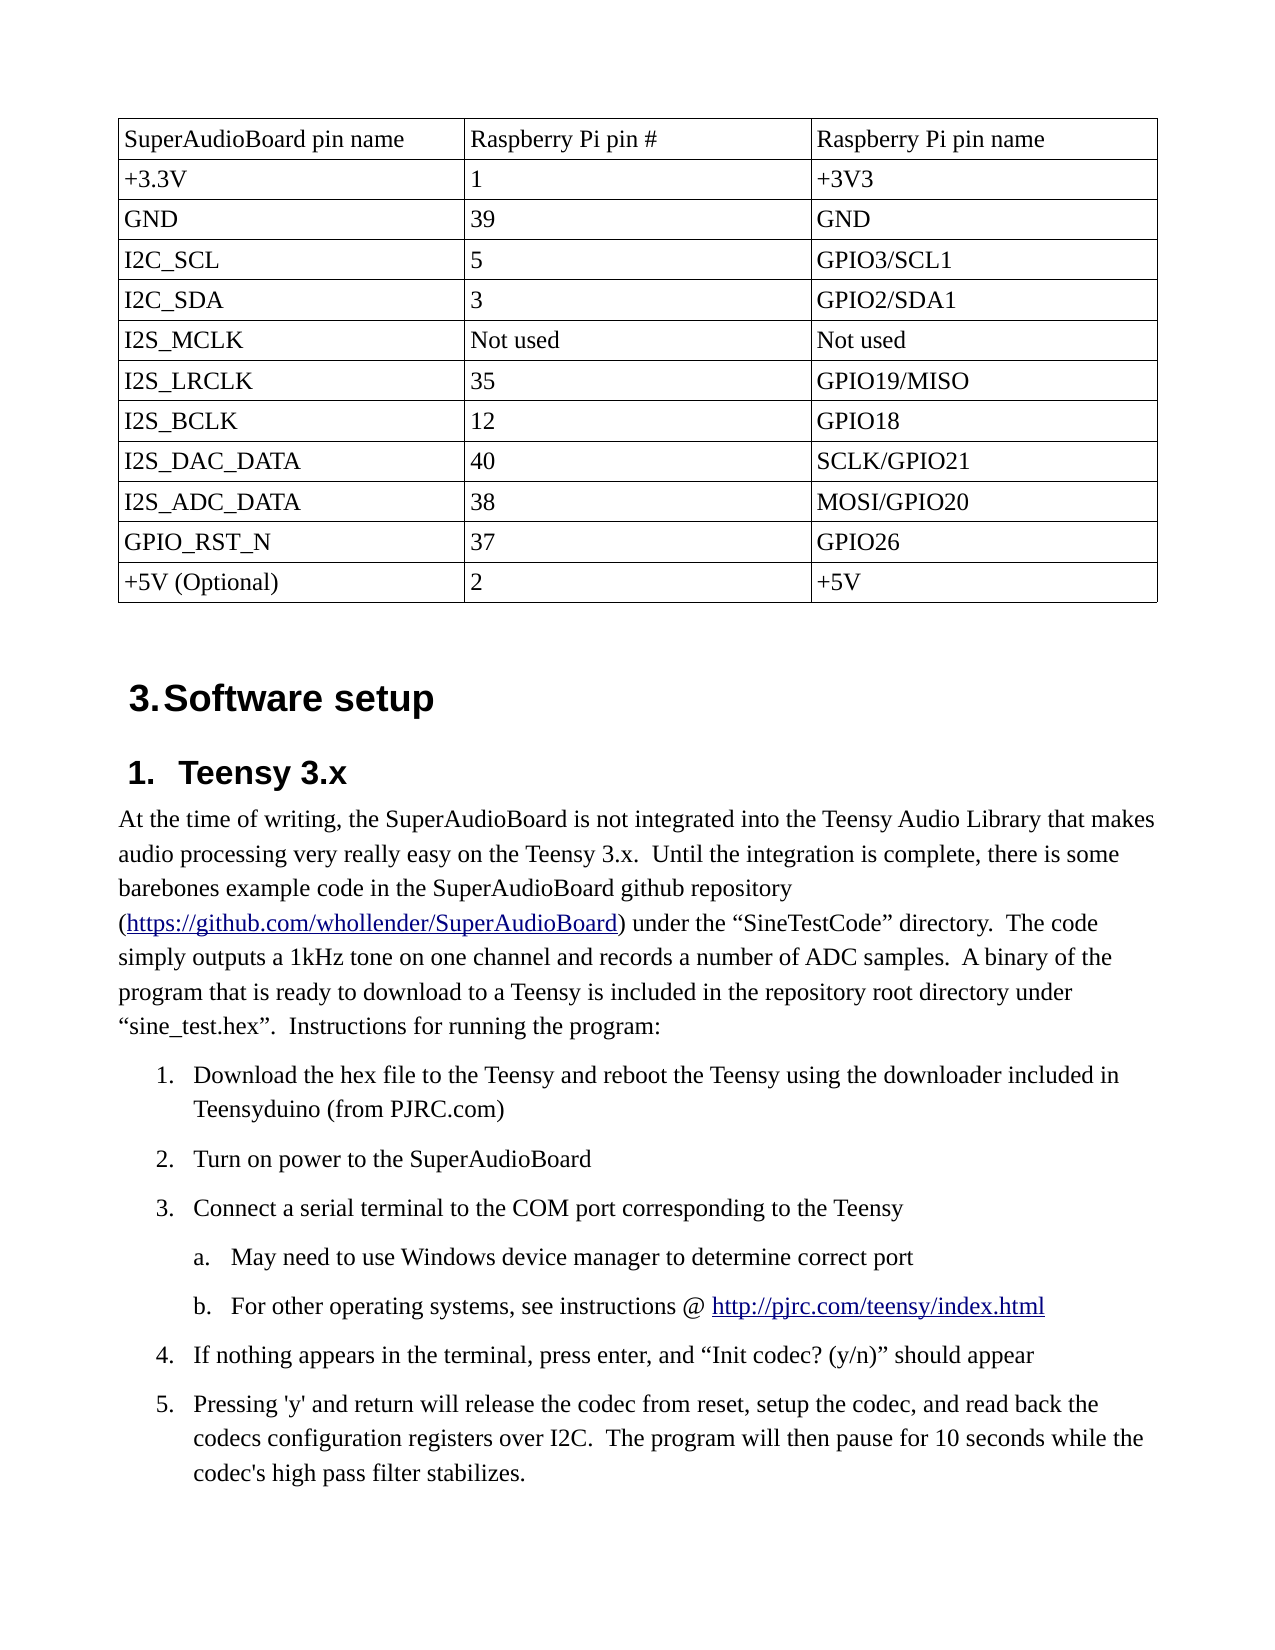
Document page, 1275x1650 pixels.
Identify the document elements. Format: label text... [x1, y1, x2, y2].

table_cell MOSI/GPIO20 [812, 482, 1157, 521]
table_cell 35 [465, 361, 811, 400]
table_cell +5V (Optional) [119, 563, 464, 602]
table_header Raspberry Pi pin # [465, 119, 811, 158]
table_cell 2 [465, 563, 811, 602]
table_cell Not used [465, 321, 811, 360]
table_cell Not used [812, 321, 1157, 360]
table_cell GPIO2/SDA1 [812, 280, 1157, 320]
list Download the hex file to the Teensy and reboot the Teensy using the downloader included in Teensyduino (from PJRC.com) [156, 1060, 1157, 1123]
table_header SuperAudioBoard pin name [119, 119, 464, 158]
table_cell 12 [465, 401, 811, 441]
table_cell +3V3 [812, 160, 1157, 199]
table_cell 39 [465, 200, 811, 239]
table_cell GPIO19/MISO [812, 361, 1157, 400]
table_cell 3 [465, 280, 811, 320]
list For other operating systems, see instructions @ http://pjrc.com/teensy/index.html [193, 1291, 1157, 1319]
table_cell I2S_BCLK [119, 401, 464, 441]
table_cell SCLK/GPIO21 [812, 442, 1157, 481]
subtitle Software setup [118, 676, 1157, 720]
list If nothing appears in the terminal, press enter, and “Init codec? (y/n)” should appear [156, 1340, 1157, 1369]
table_cell GND [812, 200, 1157, 239]
table_cell I2S_MCLK [119, 321, 464, 360]
table_cell 40 [465, 442, 811, 481]
table_cell GPIO18 [812, 401, 1157, 441]
table_cell GND [119, 200, 464, 239]
list Pressing 'y' and return will release the codec from reset, setup the codec, and read back the codecs configuration registers over I2C. The program will then pause for 10 seconds while the codec's high pass filter stabilizes. [156, 1389, 1157, 1487]
table_header Raspberry Pi pin name [812, 119, 1157, 158]
table_cell 1 [465, 160, 811, 199]
table_cell I2S_LRCLK [119, 361, 464, 400]
list Connect a serial terminal to the COM port corresponding to the Teensy [156, 1193, 1157, 1221]
list May need to use Windows device manager to determine correct port [193, 1242, 1157, 1271]
table_cell I2S_ADC_DATA [119, 482, 464, 521]
table_cell 5 [465, 240, 811, 279]
table_cell +5V [812, 563, 1157, 602]
table_cell 38 [465, 482, 811, 521]
table_cell GPIO_RST_N [119, 522, 464, 562]
table_cell I2S_DAC_DATA [119, 442, 464, 481]
text At the time of writing, the SuperAudioBoard is not integrated into the Teensy Audio Library that makes audio processing very really easy on the Teensy 3.x. Until the integration is complete, there is some barebones example code in the SuperAudioBoard github repository (https://github.com/whollender/SuperAudioBoard) under the “SineTestCode” directory. The code simply outputs a 1kHz tone on one channel and records a number of ADC samples. A binary of the program that is ready to download to a Teensy is included in the repository root directory under “sine_test.hex”. Instructions for running the program: [118, 804, 1157, 1040]
list Turn on power to the SuperAudioBoard [156, 1144, 1157, 1172]
table_cell I2C_SCL [119, 240, 464, 279]
table_cell 37 [465, 522, 811, 562]
table_cell GPIO3/SCL1 [812, 240, 1157, 279]
table_cell GPIO26 [812, 522, 1157, 562]
table_cell +3.3V [119, 160, 464, 199]
table_cell I2C_SDA [119, 280, 464, 320]
subtitle Teensy 3.x [118, 753, 1157, 792]
